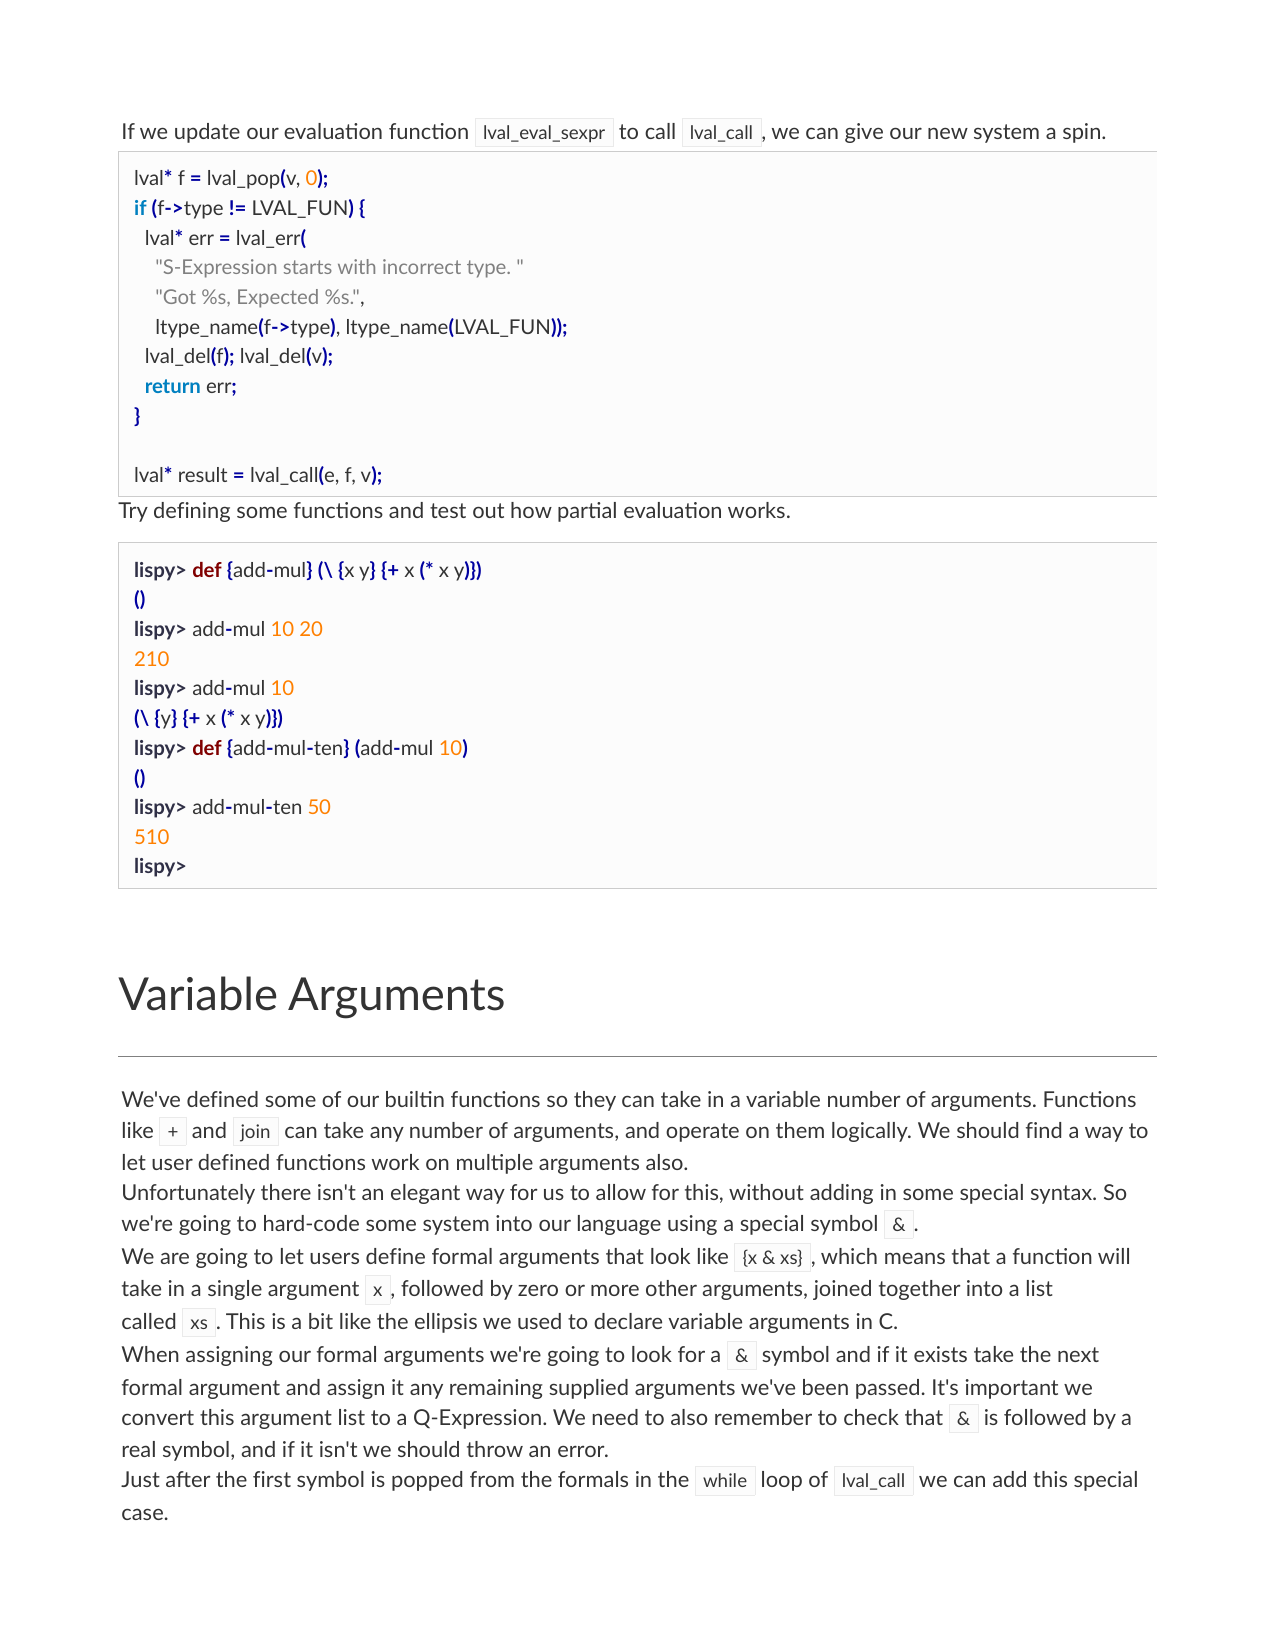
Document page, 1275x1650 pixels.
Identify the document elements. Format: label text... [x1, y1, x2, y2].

text lispy> add-mul 10 20 [119, 602, 1157, 631]
text We are going to let users define formal arguments that look like {x & xs}, which means that a function will take in a single argument x, followed by zero or more other arguments, joined together into a list called xs. This is a bit like the ellipsis we used to declare variable arguments in C. [121, 1242, 1154, 1337]
text lispy> def {add-mul} (\ {x y} {+ x (* x y)}) [119, 543, 1157, 572]
text lval_eval_sexpr [476, 119, 613, 146]
text lispy> def {add-mul-ten} (add-mul 10) [119, 720, 1157, 750]
text 210 [119, 631, 1157, 661]
text When assigning our formal arguments we're going to look for a & symbol and if it exists take the next formal argument and assign it any remaining supplied arguments we've been passed. It's important we convert this argument list to a Q-Expression. We need to also remember to check that & is followed by a real symbol, and if it isn't we should throw an error. [121, 1341, 1154, 1462]
text lval* result = lval_call(e, f, v); [119, 448, 1157, 496]
text If we update our evaluation function [121, 118, 475, 147]
text () [119, 572, 1157, 602]
text Unfortunately there isn't an elegant way for us to allow for this, without adding in some special syntax. So we're going to hard-code some system into our language using a special symbol &. [121, 1179, 1154, 1238]
text (\ {y} {+ x (* x y)}) [119, 691, 1157, 720]
text lval* err = lval_err( [119, 210, 1157, 240]
text lispy> [119, 839, 1157, 888]
text , we can give our new system a spin. [762, 118, 1154, 147]
text return err; [119, 359, 1157, 388]
text "Got %s, Expected %s.", [119, 270, 1157, 299]
text lispy> add-mul-ten 50 [119, 780, 1157, 809]
text lispy> add-mul 10 [119, 661, 1157, 691]
text () [119, 750, 1157, 780]
text lval* f = lval_pop(v, 0); [119, 152, 1157, 181]
text We've defined some of our builtin functions so they can take in a variable number of arguments. Functions like + and join can take any number of arguments, and operate on them logically. We should find a way to let user defined functions work on multiple arguments also. [121, 1086, 1154, 1175]
text Try defining some functions and test out how partial evaluation works. [118, 497, 1157, 523]
subtitle Variable Arguments [118, 966, 1157, 1020]
text to call [614, 118, 682, 147]
text lval_del(f); lval_del(v); [119, 329, 1157, 359]
text "S-Expression starts with incorrect type. " [119, 240, 1157, 270]
text if (f->type != LVAL_FUN) { [119, 181, 1157, 210]
text ltype_name(f->type), ltype_name(LVAL_FUN)); [119, 299, 1157, 329]
text lval_call [683, 119, 761, 146]
text } [119, 388, 1157, 418]
text 510 [119, 809, 1157, 839]
text Just after the first symbol is popped from the formals in the while loop of lval_call we can add this special case. [121, 1466, 1154, 1525]
